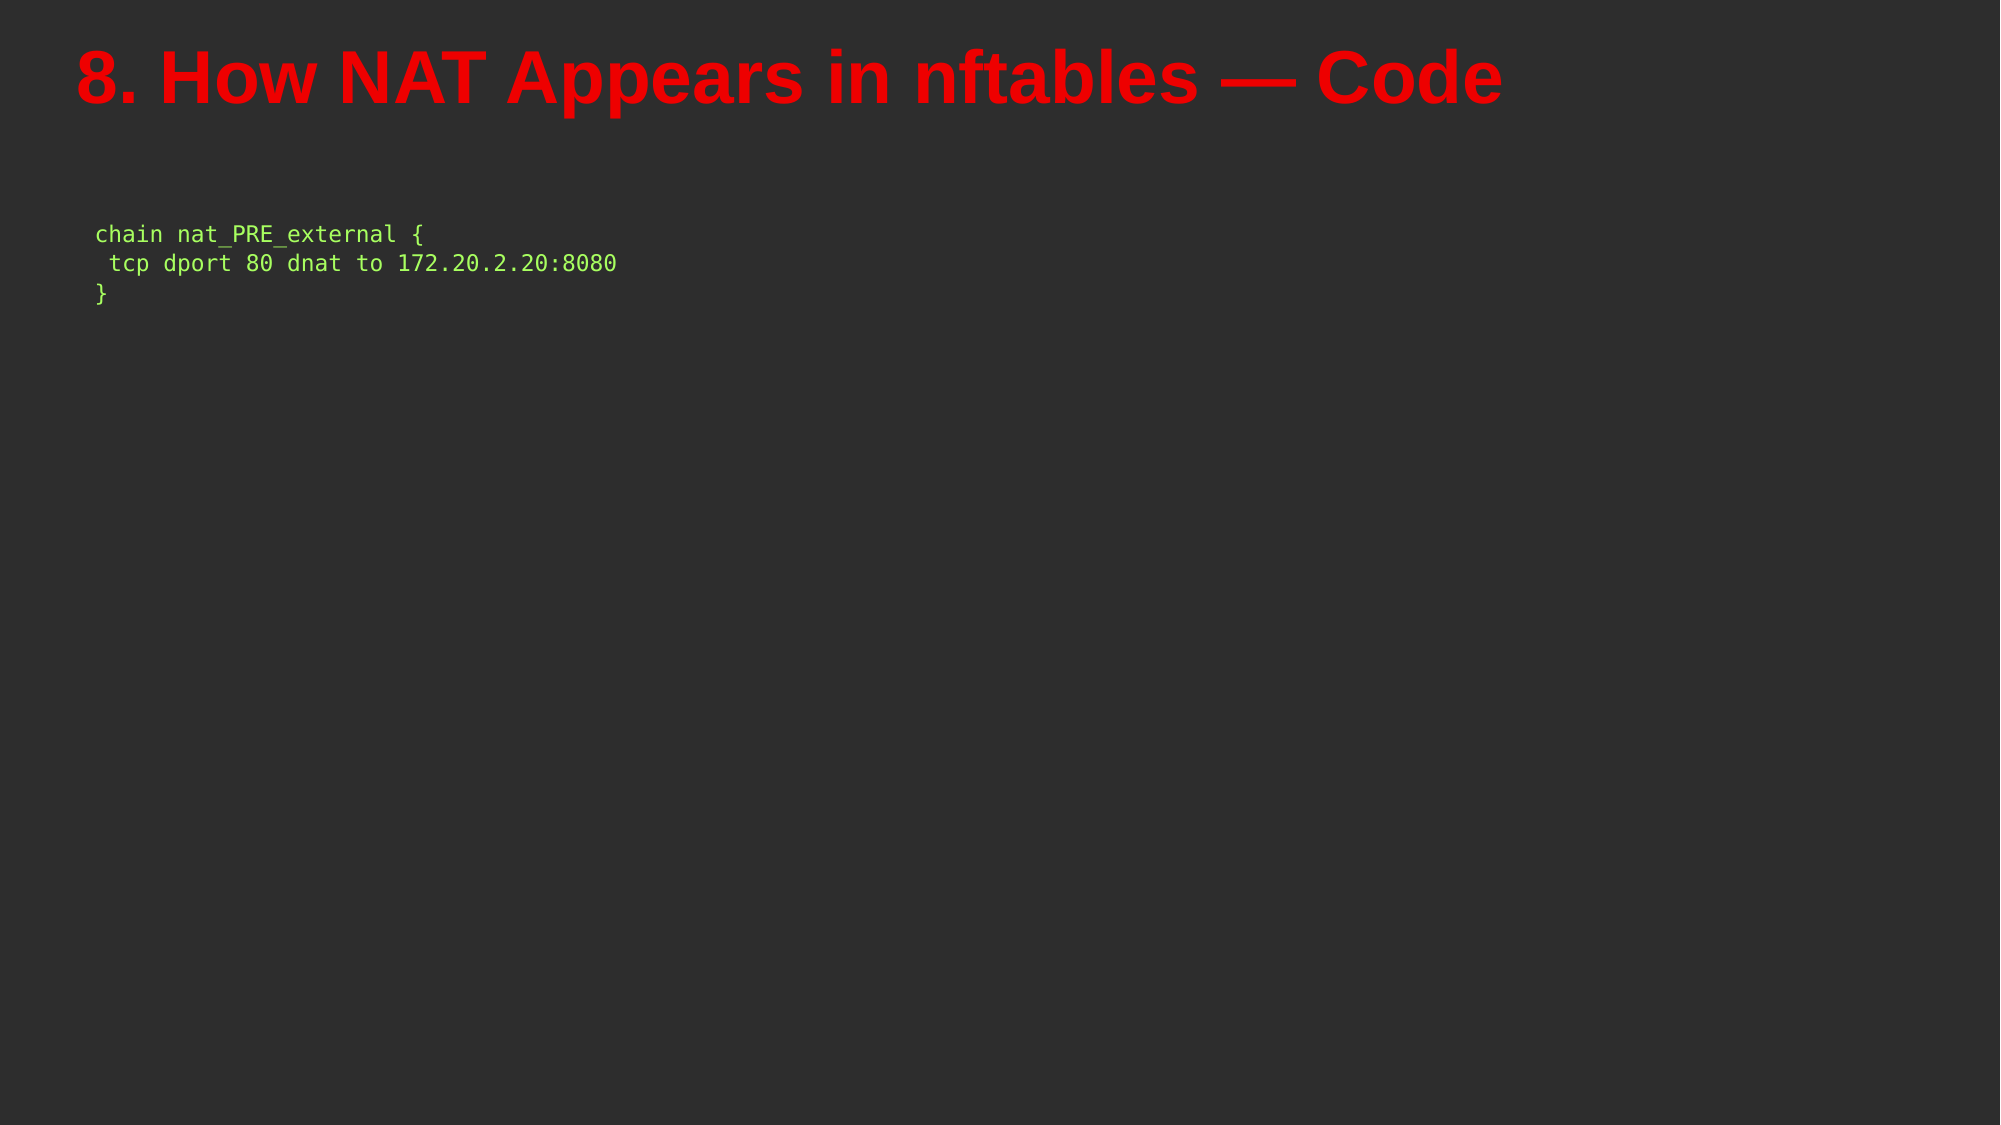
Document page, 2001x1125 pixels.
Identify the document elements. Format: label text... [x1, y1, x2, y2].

text_box chain nat_PRE_external { tcp dport 80 dnat to 172.20.2.20:8080 } [59, 194, 1942, 1093]
text_box 8. How NAT Appears in nftables — Code [59, 23, 1942, 178]
